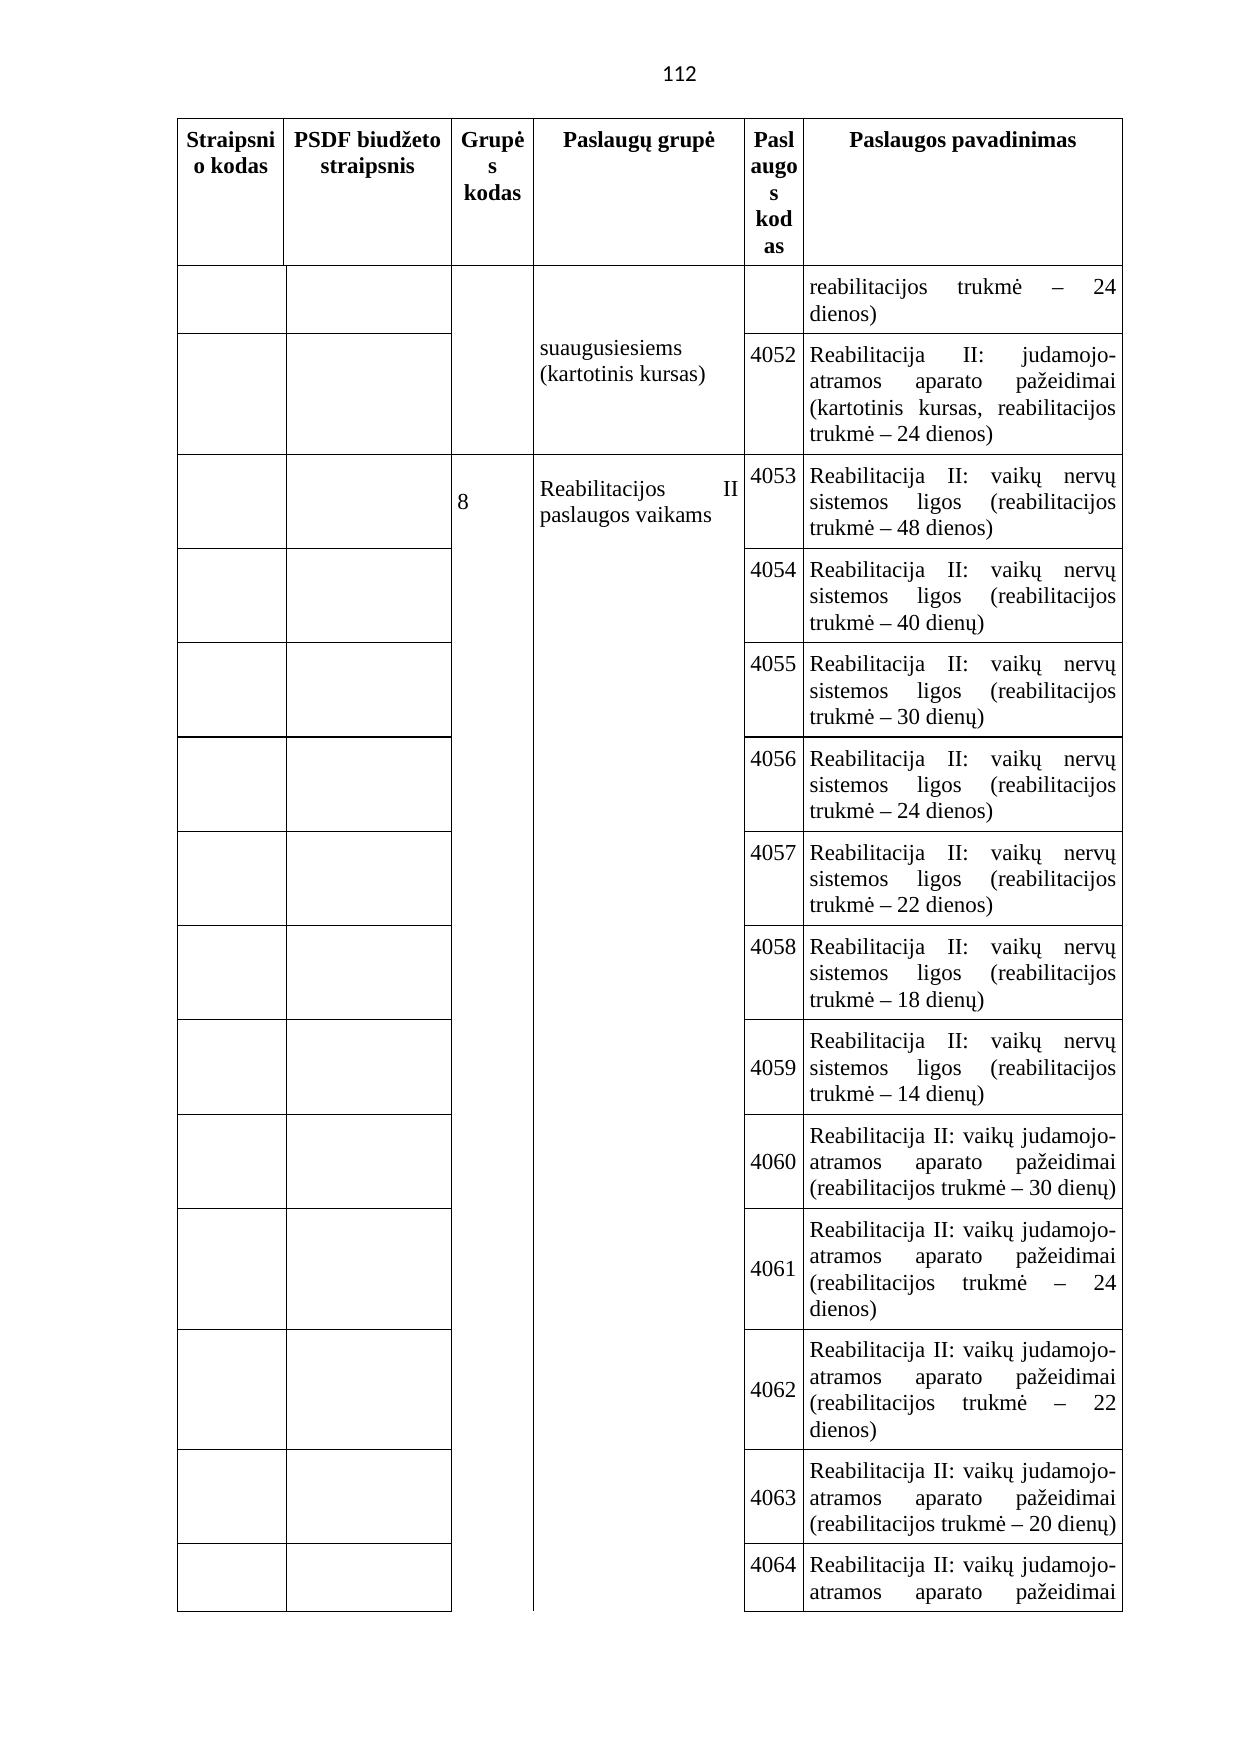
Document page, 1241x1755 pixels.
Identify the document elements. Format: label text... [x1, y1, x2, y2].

table_cell [534, 548, 744, 642]
table_cell [178, 1209, 286, 1328]
table_header Paslaugos pavadinimas [804, 119, 1122, 265]
table_cell [178, 832, 286, 925]
table_cell [452, 736, 533, 831]
table_cell [534, 1329, 744, 1449]
table_cell 4053 [745, 455, 803, 548]
table_cell [287, 738, 451, 831]
table_cell 4055 [745, 643, 803, 736]
table_cell [287, 549, 451, 642]
table_cell [178, 926, 286, 1019]
table_cell [287, 643, 451, 736]
table_cell Reabilitacija II: vaikų judamojo-atramos aparato pažeidimai [804, 1544, 1122, 1611]
table_cell [452, 1449, 533, 1543]
table_cell [287, 1330, 451, 1449]
table_cell 4056 [745, 738, 803, 831]
table_cell [178, 266, 286, 333]
table_cell [178, 1115, 286, 1208]
table_cell [287, 1450, 451, 1543]
table_cell [534, 736, 744, 831]
table_cell [178, 1450, 286, 1543]
table_cell [452, 642, 533, 736]
table_cell Reabilitacija II: vaikų judamojo-atramos aparato pažeidimai (reabilitacijos trukmė – 30 dienų) [804, 1115, 1122, 1208]
table_cell [452, 1329, 533, 1449]
table_cell 4062 [745, 1330, 803, 1449]
table_cell [178, 455, 286, 548]
table_cell 4064 [745, 1544, 803, 1611]
table_cell 4054 [745, 549, 803, 642]
table_cell [534, 925, 744, 1019]
table_cell [452, 1208, 533, 1328]
table_cell Reabilitacija II: vaikų nervų sistemos ligos (reabilitacijos trukmė – 18 dienų) [804, 926, 1122, 1019]
table_header Grupės kodas [452, 119, 533, 265]
table_cell [178, 334, 286, 454]
table_cell [452, 1019, 533, 1113]
table_cell [178, 549, 286, 642]
table_cell [452, 266, 533, 454]
table_cell Reabilitacija II: vaikų nervų sistemos ligos (reabilitacijos trukmė – 40 dienų) [804, 549, 1122, 642]
table_cell Reabilitacija II: vaikų judamojo-atramos aparato pažeidimai (reabilitacijos trukmė – 20 dienų) [804, 1450, 1122, 1543]
table_cell [287, 1020, 451, 1113]
table_cell Reabilitacijos II paslaugos vaikams [534, 455, 744, 548]
table_cell 4052 [745, 334, 803, 454]
table_cell [287, 1115, 451, 1208]
table_cell [534, 1019, 744, 1113]
table_cell [178, 1020, 286, 1113]
table_cell [534, 1543, 744, 1611]
table_header Paslaugų grupė [534, 119, 744, 265]
table_cell Reabilitacija II: vaikų judamojo-atramos aparato pažeidimai (reabilitacijos trukmė – 24 dienos) [804, 1209, 1122, 1328]
table_cell Reabilitacija II: vaikų nervų sistemos ligos (reabilitacijos trukmė – 30 dienų) [804, 643, 1122, 736]
table_cell 4058 [745, 926, 803, 1019]
table_cell [287, 455, 451, 548]
table_header Straipsnio kodas [178, 119, 283, 265]
table_cell 4061 [745, 1209, 803, 1328]
table_cell 4059 [745, 1020, 803, 1113]
table_cell reabilitacijos trukmė – 24 dienos) [804, 266, 1122, 333]
table_cell [534, 1114, 744, 1208]
table_header PSDF biudžeto straipsnis [284, 119, 451, 265]
table_cell [452, 1114, 533, 1208]
table_cell Reabilitacija II: judamojo-atramos aparato pažeidimai (kartotinis kursas, reabilitacijos trukmė – 24 dienos) [804, 334, 1122, 454]
table_cell suaugusiesiems (kartotinis kursas) [534, 266, 744, 454]
table_cell [287, 832, 451, 925]
table_cell [287, 266, 451, 333]
table_cell [178, 643, 286, 736]
table_cell [287, 1209, 451, 1328]
table_cell [534, 642, 744, 736]
table_cell Reabilitacija II: vaikų nervų sistemos ligos (reabilitacijos trukmė – 14 dienų) [804, 1020, 1122, 1113]
table_header Paslaugos kodas [745, 119, 803, 265]
table_cell [534, 1208, 744, 1328]
table_cell 4060 [745, 1115, 803, 1208]
table_cell [178, 738, 286, 831]
table_cell [745, 266, 803, 333]
table_cell [452, 548, 533, 642]
table_cell 4063 [745, 1450, 803, 1543]
table_cell [287, 334, 451, 454]
table_cell [452, 1543, 533, 1611]
table_cell [452, 925, 533, 1019]
table_cell [287, 1544, 451, 1611]
table_cell Reabilitacija II: vaikų judamojo-atramos aparato pažeidimai (reabilitacijos trukmė – 22 dienos) [804, 1330, 1122, 1449]
table_cell Reabilitacija II: vaikų nervų sistemos ligos (reabilitacijos trukmė – 24 dienos) [804, 738, 1122, 831]
table_cell [534, 831, 744, 925]
table_cell [452, 831, 533, 925]
table_cell Reabilitacija II: vaikų nervų sistemos ligos (reabilitacijos trukmė – 48 dienos) [804, 455, 1122, 548]
table_cell [178, 1544, 286, 1611]
table_cell 4057 [745, 832, 803, 925]
table_cell [178, 1330, 286, 1449]
table_cell [534, 1449, 744, 1543]
table_cell [287, 926, 451, 1019]
table_cell Reabilitacija II: vaikų nervų sistemos ligos (reabilitacijos trukmė – 22 dienos) [804, 832, 1122, 925]
table_cell 8 [452, 455, 533, 548]
